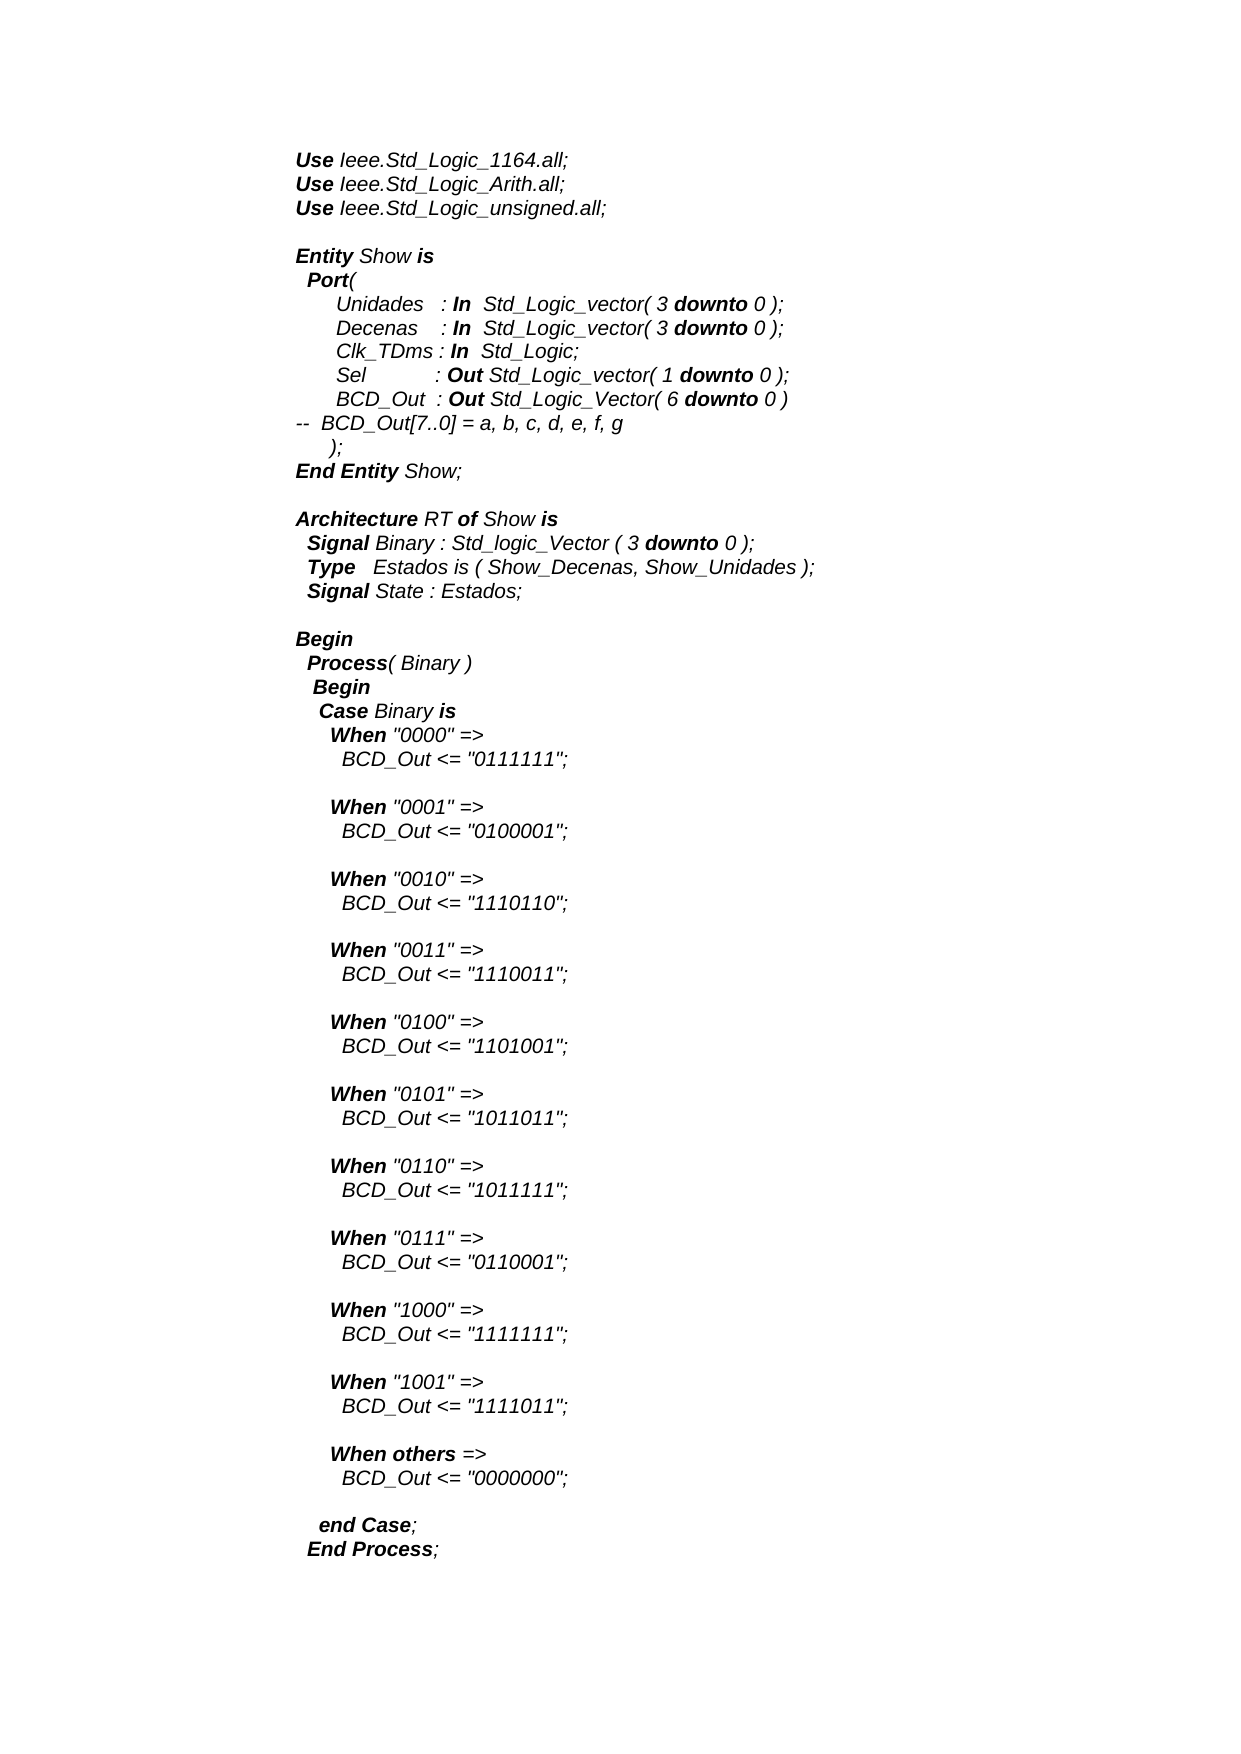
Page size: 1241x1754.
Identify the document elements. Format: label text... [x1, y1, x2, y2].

text When "0010" => [295, 866, 1063, 890]
text Signal State : Estados; [295, 579, 1063, 603]
text BCD_Out <= "1011111"; [295, 1178, 1063, 1202]
text When "0011" => [295, 938, 1063, 962]
text When others => [295, 1441, 1063, 1465]
text Signal Binary : Std_logic_Vector ( 3 downto 0 ); [295, 531, 1063, 555]
text When "0101" => [295, 1082, 1063, 1106]
text Unidades : In Std_Logic_vector( 3 downto 0 ); [295, 291, 1063, 315]
text BCD_Out <= "0000000"; [295, 1465, 1063, 1489]
text BCD_Out : Out Std_Logic_Vector( 6 downto 0 ) [295, 387, 1063, 411]
text When "0000" => [295, 723, 1063, 747]
text BCD_Out <= "1110110"; [295, 890, 1063, 914]
text Begin [295, 675, 1063, 699]
text BCD_Out <= "1110011"; [295, 962, 1063, 986]
text BCD_Out <= "1111111"; [295, 1322, 1063, 1346]
text Use Ieee.Std_Logic_1164.all; [295, 148, 1063, 172]
text When "1000" => [295, 1298, 1063, 1322]
text ); [295, 435, 1063, 459]
text When "0001" => [295, 794, 1063, 818]
text When "1001" => [295, 1369, 1063, 1393]
text BCD_Out <= "1101001"; [295, 1034, 1063, 1058]
text When "0110" => [295, 1154, 1063, 1178]
text BCD_Out <= "0110001"; [295, 1250, 1063, 1274]
text BCD_Out <= "1011011"; [295, 1106, 1063, 1130]
text Sel : Out Std_Logic_vector( 1 downto 0 ); [295, 363, 1063, 387]
text Begin [295, 627, 1063, 651]
text When "0100" => [295, 1010, 1063, 1034]
text End Process; [295, 1537, 1063, 1561]
text -- BCD_Out[7..0] = a, b, c, d, e, f, g [295, 411, 1063, 435]
text When "0111" => [295, 1226, 1063, 1250]
text Process( Binary ) [295, 651, 1063, 675]
text Case Binary is [295, 699, 1063, 723]
text Clk_TDms : In Std_Logic; [295, 339, 1063, 363]
text end Case; [295, 1513, 1063, 1537]
text Architecture RT of Show is [295, 507, 1063, 531]
text Decenas : In Std_Logic_vector( 3 downto 0 ); [295, 315, 1063, 339]
text Port( [295, 267, 1063, 291]
text BCD_Out <= "0111111"; [295, 747, 1063, 771]
text BCD_Out <= "1111011"; [295, 1393, 1063, 1417]
text Use Ieee.Std_Logic_unsigned.all; [295, 196, 1063, 219]
text End Entity Show; [295, 459, 1063, 483]
text Use Ieee.Std_Logic_Arith.all; [295, 172, 1063, 196]
text Type Estados is ( Show_Decenas, Show_Unidades ); [295, 555, 1063, 579]
text BCD_Out <= "0100001"; [295, 818, 1063, 842]
text Entity Show is [295, 243, 1063, 267]
